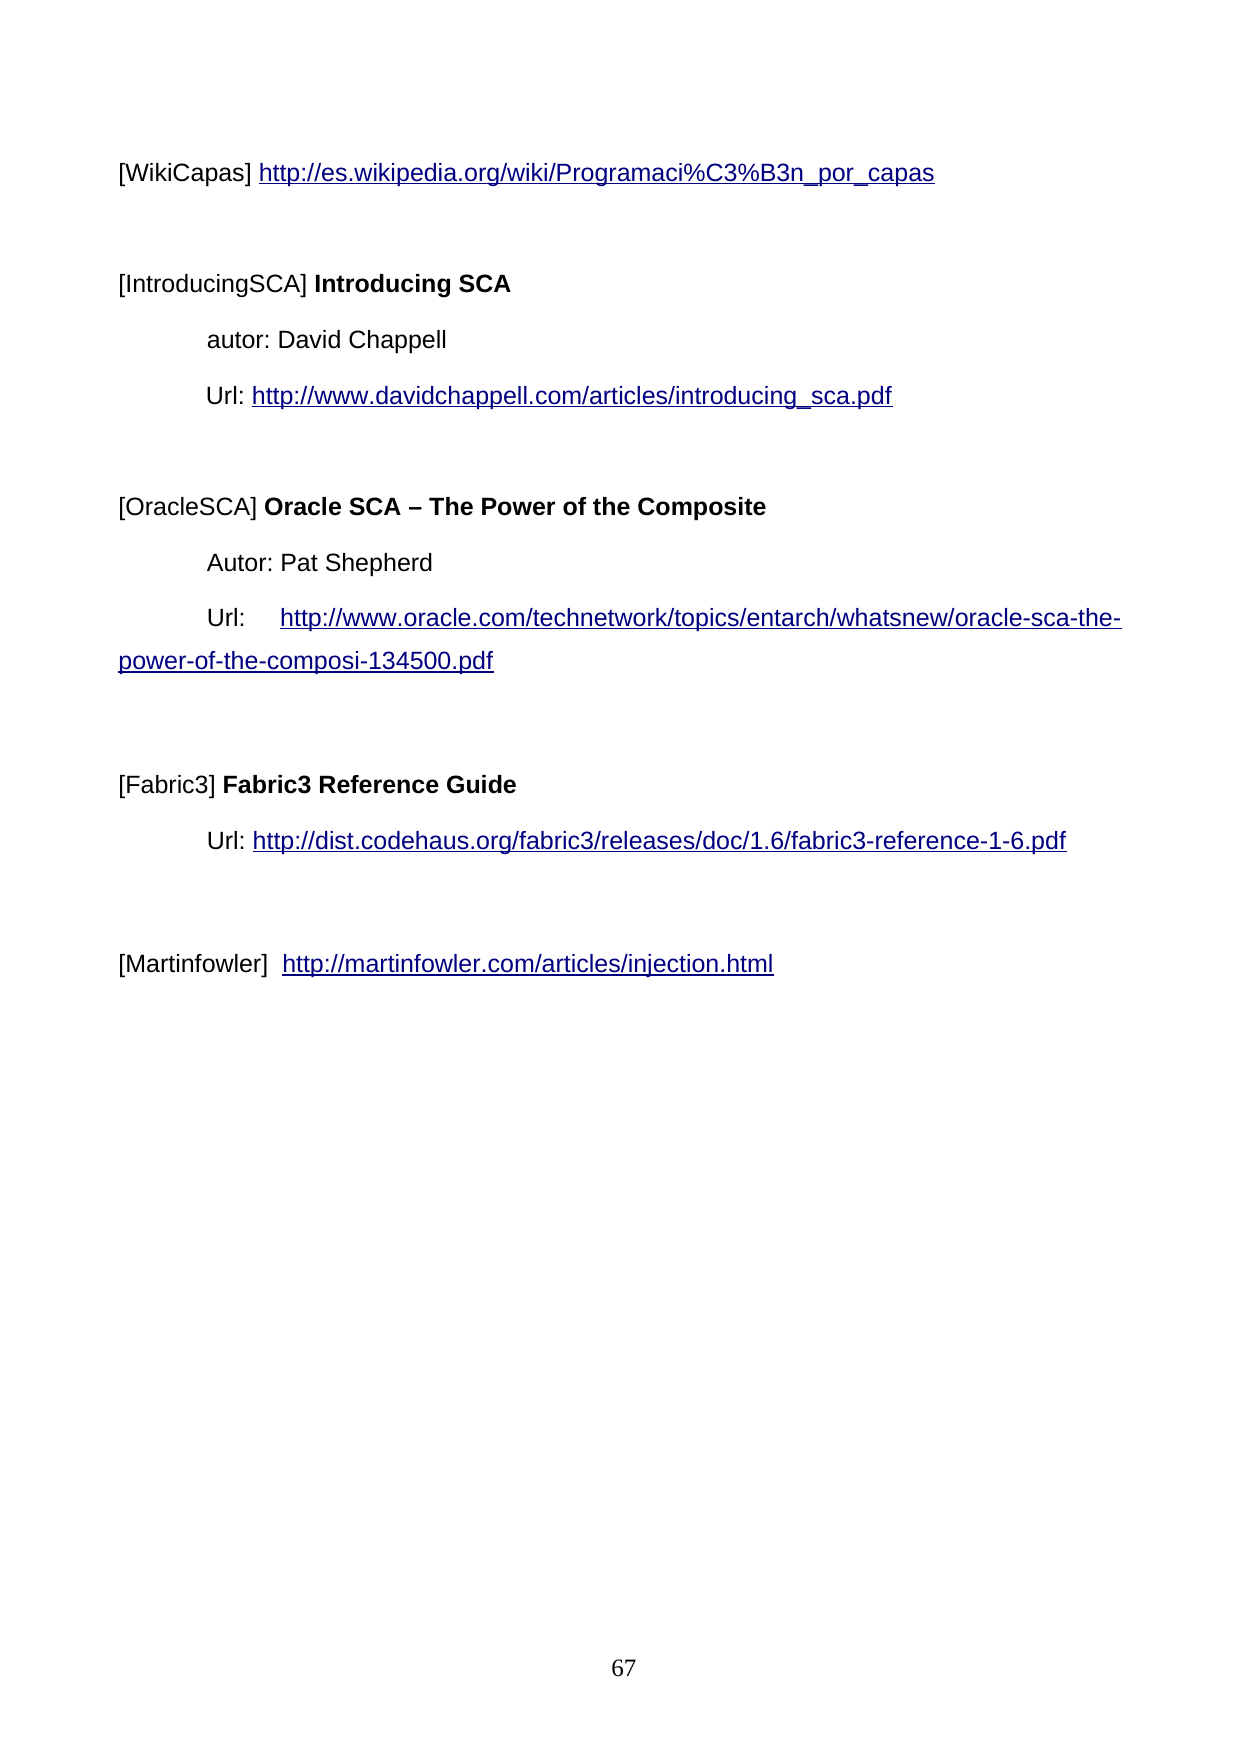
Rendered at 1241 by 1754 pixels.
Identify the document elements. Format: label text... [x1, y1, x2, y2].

text Url: http://www.oracle.com/technetwork/topics/entarch/whatsnew/oracle-sca-the-power-of-the-composi-134500.pdf [118, 603, 1122, 675]
text autor: David Chappell [118, 325, 1122, 354]
text [IntroducingSCA] Introducing SCA [118, 269, 1122, 298]
text [OracleSCA] Oracle SCA – The Power of the Composite [118, 492, 1122, 521]
text [Martinfowler] http://martinfowler.com/articles/injection.html [118, 949, 1122, 978]
text Url: http://www.davidchappell.com/articles/introducing_sca.pdf [118, 381, 1122, 409]
text [Fabric3] Fabric3 Reference Guide [118, 770, 1122, 799]
text Autor: Pat Shepherd [118, 548, 1122, 576]
text [WikiCapas] http://es.wikipedia.org/wiki/Programaci%C3%B3n_por_capas [118, 158, 1122, 187]
text Url: http://dist.codehaus.org/fabric3/releases/doc/1.6/fabric3-reference-1-6.pdf [118, 826, 1122, 854]
